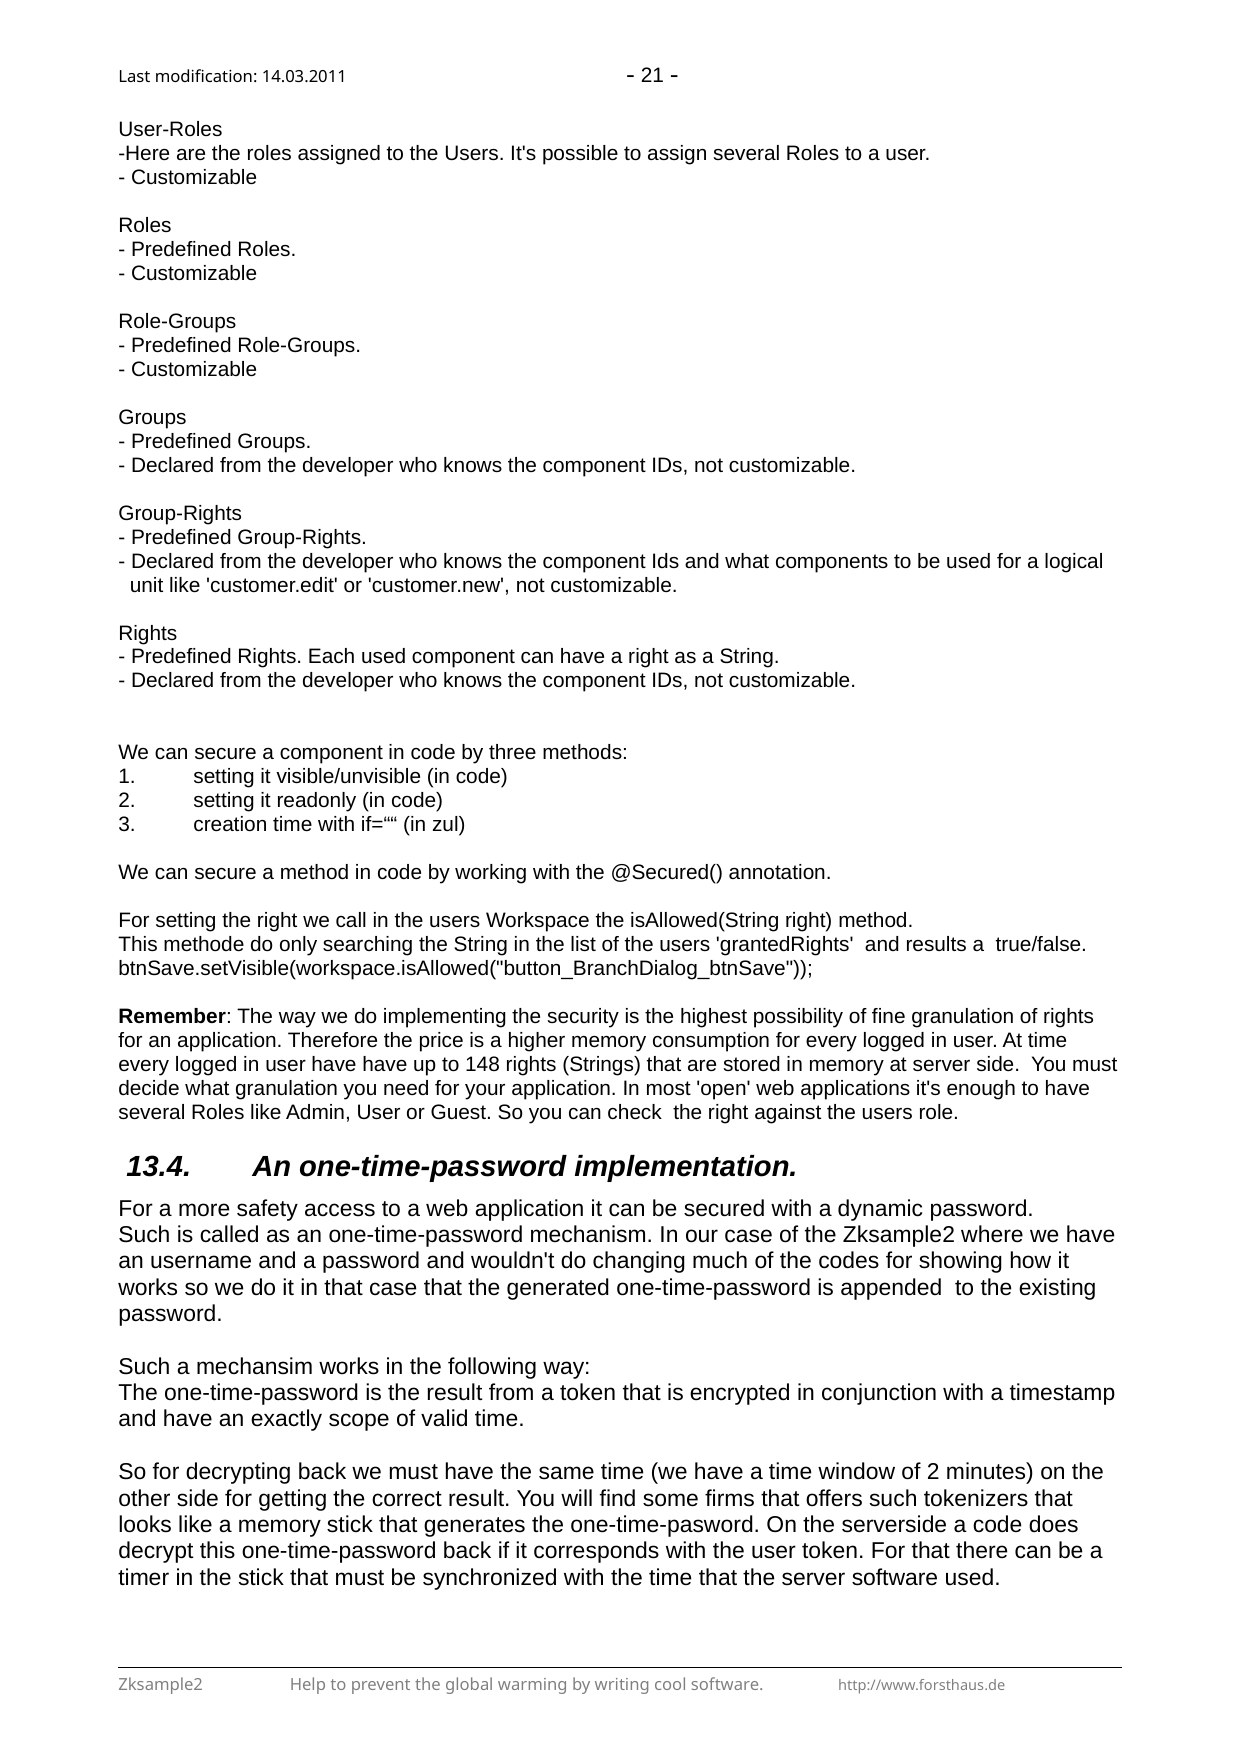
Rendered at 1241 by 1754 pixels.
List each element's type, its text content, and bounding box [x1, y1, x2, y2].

subtitle An one-time-password implementation. [118, 1148, 1122, 1182]
text This methode do only searching the String in the list of the users 'grantedRights' and results a true/false. [118, 932, 1122, 956]
list - Declared from the developer who knows the component IDs, not customizable. [118, 453, 1122, 477]
text User-Roles [118, 117, 1122, 141]
list creation time with if=““ (in zul) [118, 812, 1122, 836]
list - Customizable [118, 165, 1122, 189]
text So for decrypting back we must have the same time (we have a time window of 2 minutes) on the other side for getting the correct result. You will find some firms that offers such tokenizers that looks like a memory stick that generates the one-time-pasword. On the serverside a code does decrypt this one-time-password back if it corresponds with the user token. For that there can be a timer in the stick that must be synchronized with the time that the server software used. [118, 1458, 1122, 1590]
list - Customizable [118, 261, 1122, 285]
text For setting the right we call in the users Workspace the isAllowed(String right) method. [118, 908, 1122, 932]
list unit like 'customer.edit' or 'customer.new', not customizable. [118, 572, 1122, 596]
text For a more safety access to a web application it can be secured with a dynamic password. [118, 1194, 1122, 1221]
text Role-Groups [118, 309, 1122, 333]
text Group-Rights [118, 501, 1122, 524]
text Roles [118, 213, 1122, 237]
list - Declared from the developer who knows the component IDs, not customizable. [118, 668, 1122, 692]
text Such a mechansim works in the following way: [118, 1353, 1122, 1379]
text Remember: The way we do implementing the security is the highest possibility of fine granulation of rights for an application. Therefore the price is a higher memory consumption for every logged in user. At time every logged in user have have up to 148 rights (Strings) that are stored in memory at server side. You must decide what granulation you need for your application. In most 'open' web applications it's enough to have several Roles like Admin, User or Guest. So you can check the right against the users role. [118, 1004, 1122, 1123]
text Rights [118, 620, 1122, 644]
list setting it readonly (in code) [118, 788, 1122, 812]
list - Customizable [118, 357, 1122, 381]
text Such is called as an one-time-password mechanism. In our case of the Zksample2 where we have an username and a password and wouldn't do changing much of the codes for showing how it works so we do it in that case that the generated one-time-password is appended to the existing password. [118, 1221, 1122, 1326]
text - Predefined Group-Rights. [118, 524, 1122, 548]
text btnSave.setVisible(workspace.isAllowed("button_BranchDialog_btnSave")); [118, 956, 1122, 980]
text We can secure a component in code by three methods: [118, 740, 1122, 764]
list - Predefined Roles. [118, 237, 1122, 261]
list - Predefined Rights. Each used component can have a right as a String. [118, 644, 1122, 668]
text The one-time-password is the result from a token that is encrypted in conjunction with a timestamp and have an exactly scope of valid time. [118, 1379, 1122, 1432]
list -Here are the roles assigned to the Users. It's possible to assign several Roles to a user. [118, 141, 1122, 165]
list - Predefined Role-Groups. [118, 333, 1122, 357]
list - Declared from the developer who knows the component Ids and what components to be used for a logical [118, 548, 1122, 572]
text We can secure a method in code by working with the @Secured() annotation. [118, 860, 1122, 884]
text - Predefined Groups. [118, 429, 1122, 453]
text Groups [118, 405, 1122, 429]
list setting it visible/unvisible (in code) [118, 764, 1122, 788]
